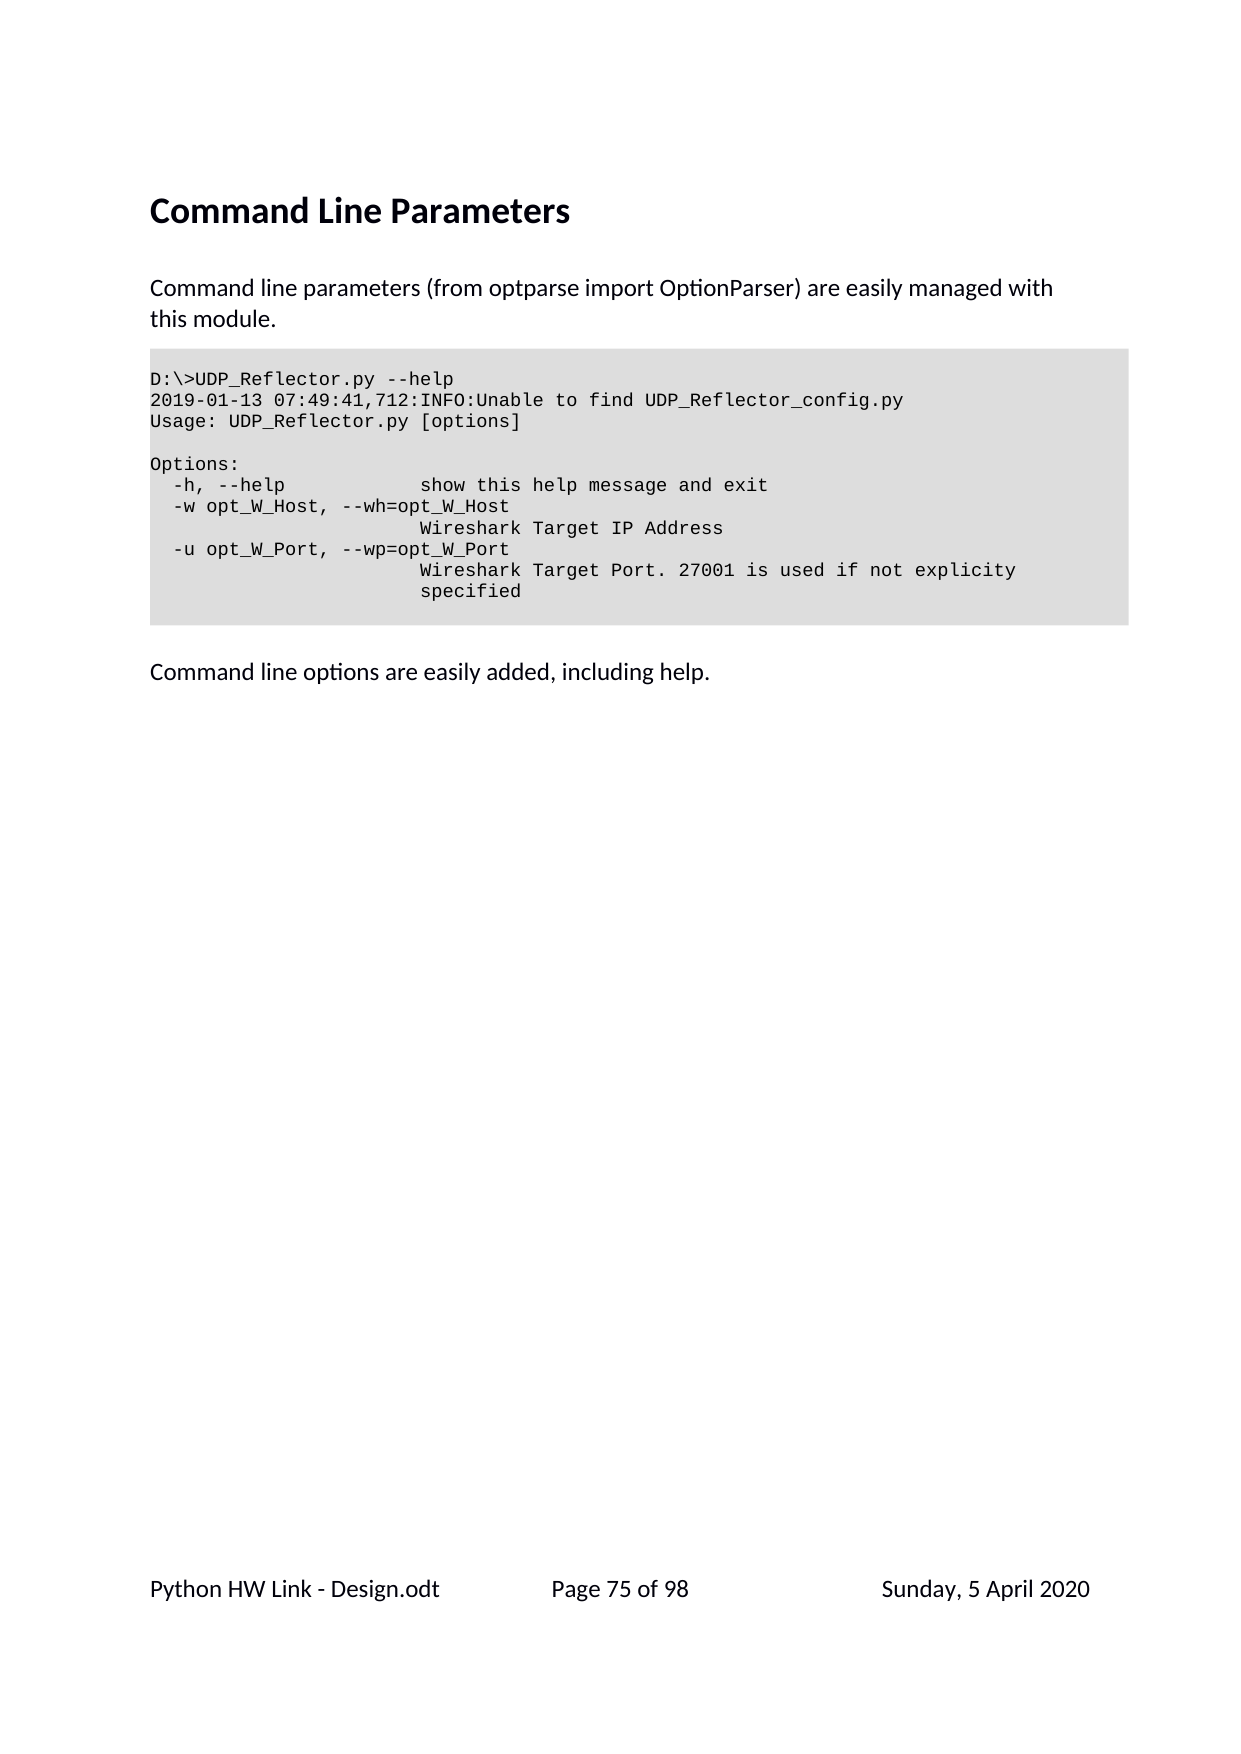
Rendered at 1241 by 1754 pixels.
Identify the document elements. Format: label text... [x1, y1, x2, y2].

text Command line parameters (from optparse import OptionParser) are easily managed with this module. [150, 272, 1090, 333]
text Command line options are easily added, including help. [150, 656, 1090, 687]
subtitle Command Line Parameters [150, 187, 1090, 233]
